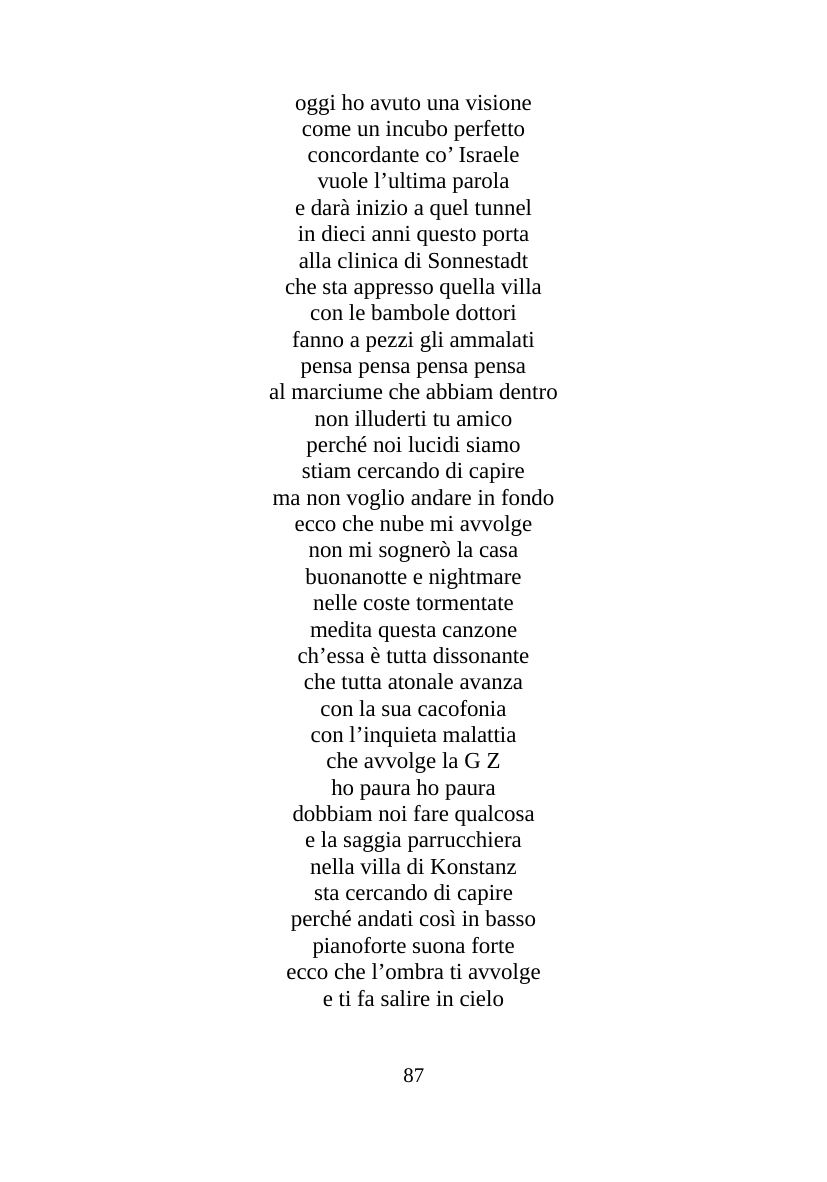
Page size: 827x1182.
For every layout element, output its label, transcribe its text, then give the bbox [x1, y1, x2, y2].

text ecco che nube mi avvolge [88, 510, 738, 537]
text che sta appresso quella villa [88, 273, 738, 299]
text al marciume che abbiam dentro [88, 378, 738, 405]
text con le bambole dottori [88, 299, 738, 326]
text buonanotte e nightmare [88, 563, 738, 589]
text dobbiam noi fare qualcosa [88, 800, 738, 826]
text stiam cercando di capire [88, 457, 738, 484]
text vuole l’ultima parola [88, 168, 738, 194]
text come un incubo perfetto [88, 115, 738, 141]
text fanno a pezzi gli ammalati [88, 326, 738, 352]
text che tutta atonale avanza [88, 668, 738, 695]
text pianoforte suona forte [88, 932, 738, 958]
text in dieci anni questo porta [88, 220, 738, 247]
text alla clinica di Sonnestadt [88, 247, 738, 273]
text nella villa di Konstanz [88, 853, 738, 879]
text oggi ho avuto una visione [88, 88, 738, 115]
text medita questa canzone [88, 616, 738, 642]
text non illuderti tu amico [88, 405, 738, 431]
text nelle coste tormentate [88, 589, 738, 616]
text ecco che l’ombra ti avvolge [88, 958, 738, 984]
text che avvolge la G Z [88, 747, 738, 774]
text pensa pensa pensa pensa [88, 352, 738, 378]
text e la saggia parrucchiera [88, 826, 738, 853]
text perché andati così in basso [88, 906, 738, 932]
text e darà inizio a quel tunnel [88, 194, 738, 220]
text ho paura ho paura [88, 774, 738, 800]
text con la sua cacofonia [88, 695, 738, 721]
text ma non voglio andare in fondo [88, 484, 738, 510]
text e ti fa salire in cielo [88, 984, 738, 1011]
text concordante co’ Israele [88, 141, 738, 168]
text sta cercando di capire [88, 879, 738, 906]
text ch’essa è tutta dissonante [88, 642, 738, 668]
text con l’inquieta malattia [88, 721, 738, 747]
text perché noi lucidi siamo [88, 431, 738, 457]
text non mi sognerò la casa [88, 537, 738, 563]
